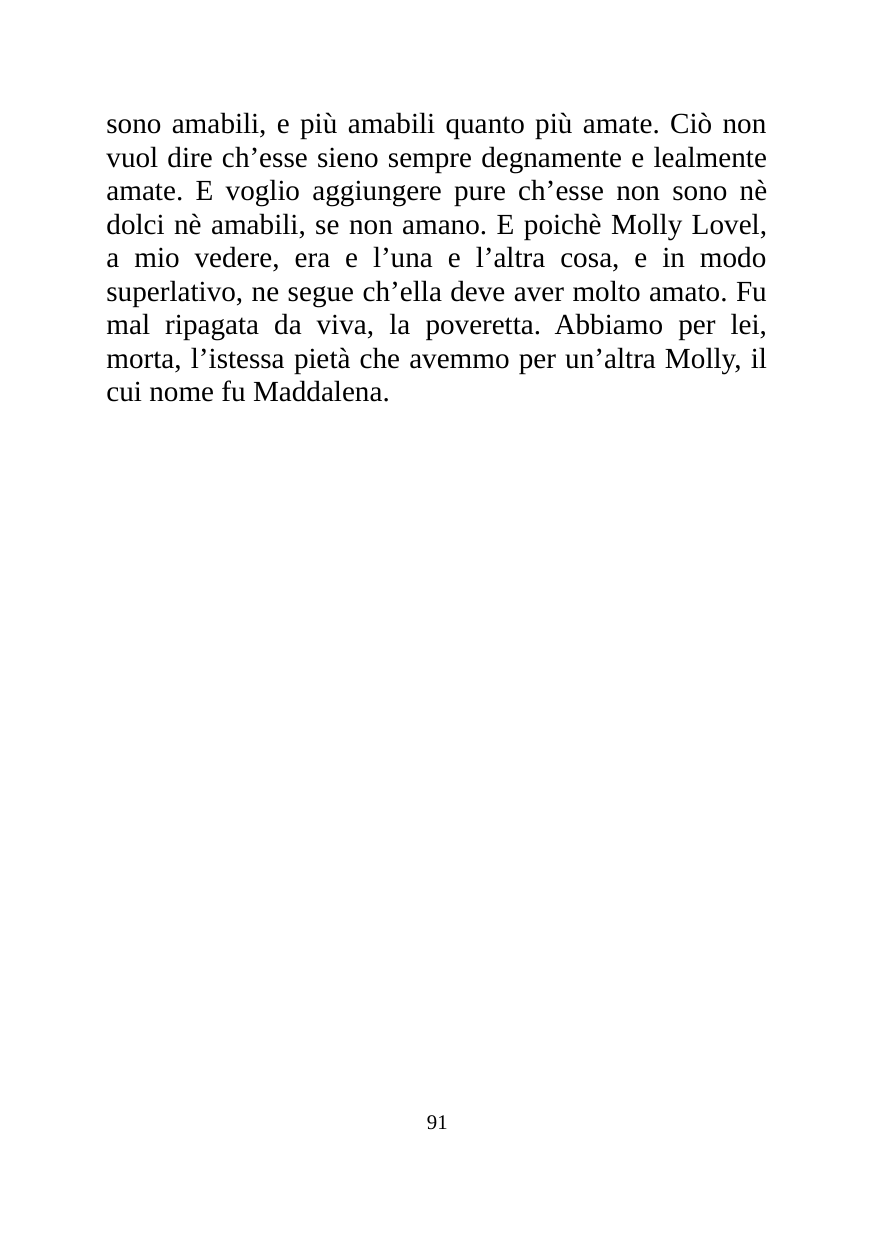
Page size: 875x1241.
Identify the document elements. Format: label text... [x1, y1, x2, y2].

text sono amabili, e più amabili quanto più amate. Ciò non vuol dire ch’esse sieno sempre degnamente e lealmente amate. E voglio aggiungere pure ch’esse non sono nè dolci nè amabili, se non amano. E poichè Molly Lovel, a mio vedere, era e l’una e l’altra cosa, e in modo superlativo, ne segue ch’ella deve aver molto amato. Fu mal ripagata da viva, la poveretta. Abbiamo per lei, morta, l’istessa pietà che avemmo per un’altra Molly, il cui nome fu Maddalena. [106, 106, 768, 408]
